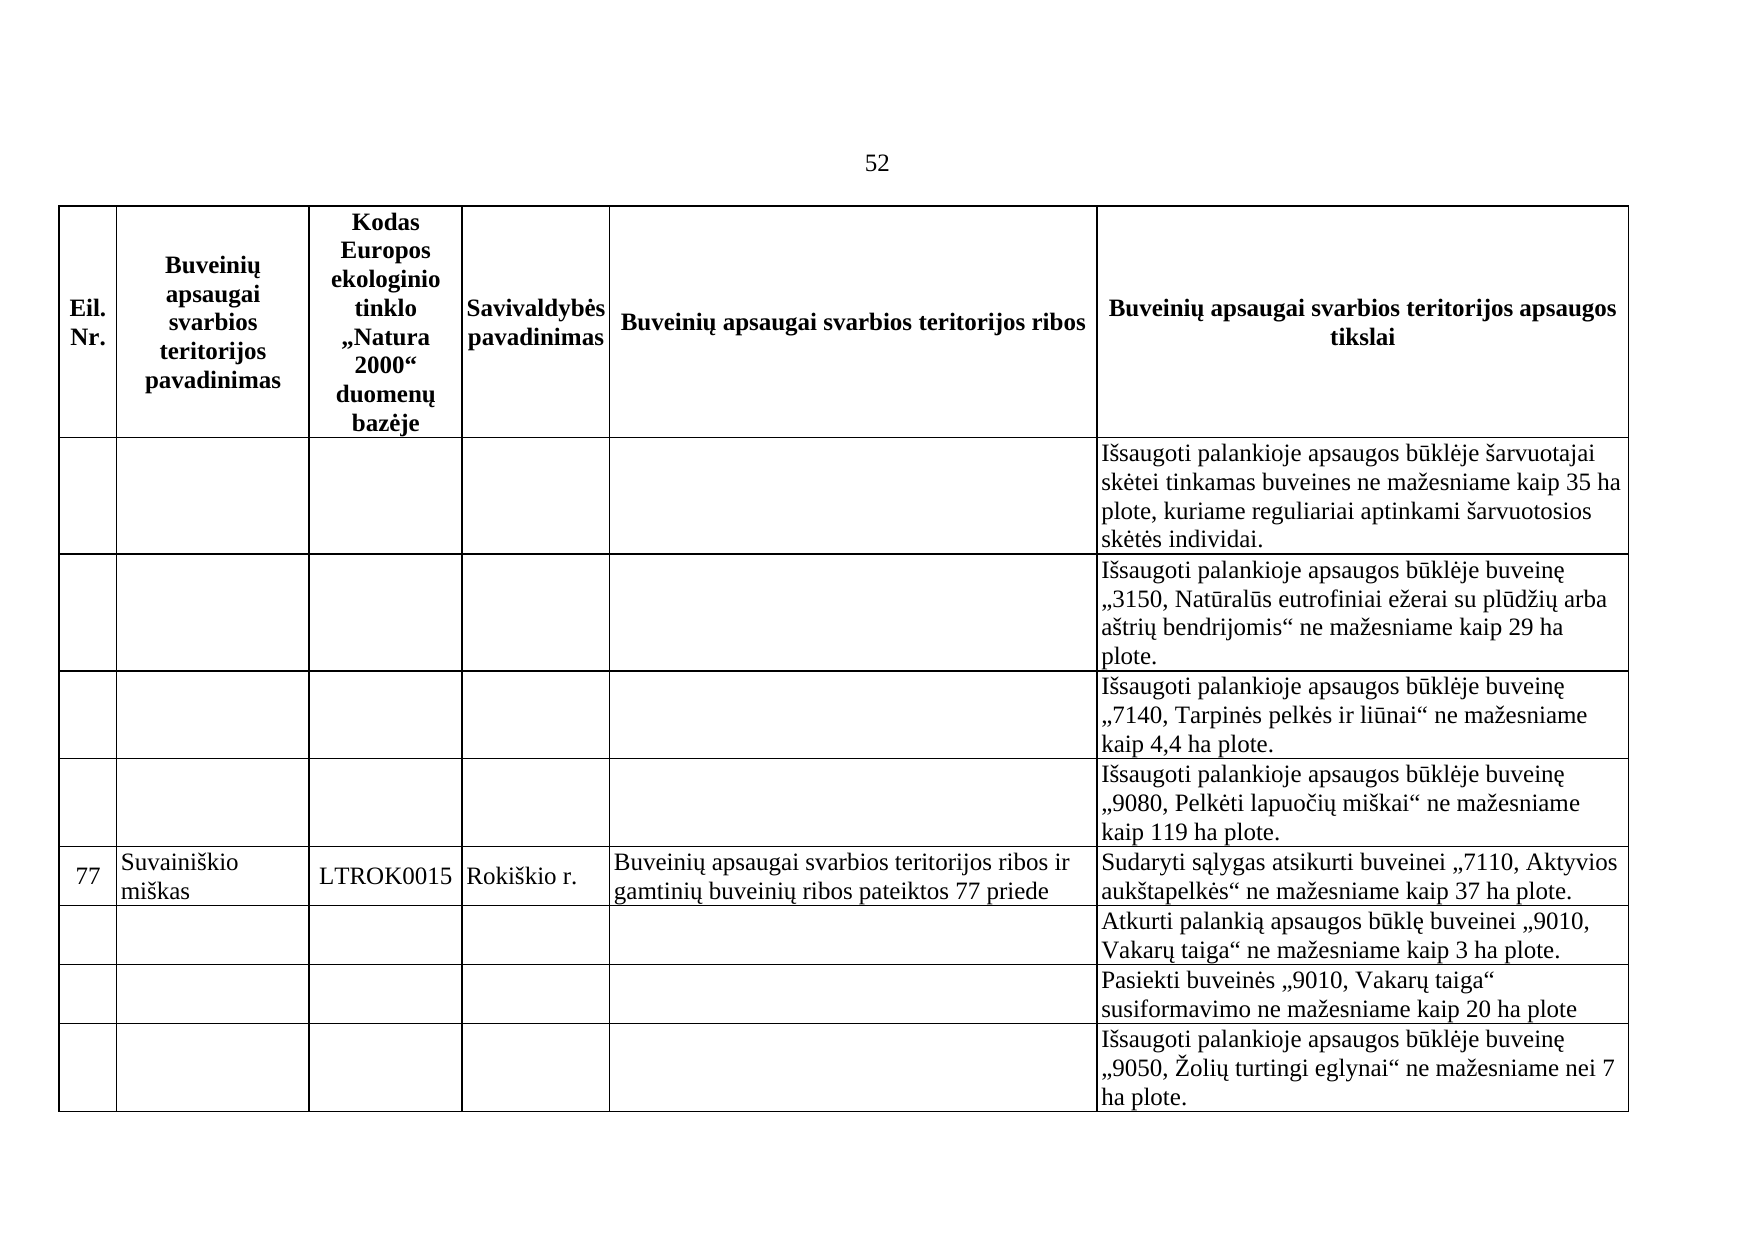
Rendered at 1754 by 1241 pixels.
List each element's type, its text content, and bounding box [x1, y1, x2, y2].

table_cell [610, 672, 1096, 758]
table_cell Atkurti palankią apsaugos būklę buveinei „9010, Vakarų taiga“ ne mažesniame kaip 3 ha plote. [1098, 906, 1628, 964]
table_header Eil. Nr. [60, 207, 116, 437]
table_cell [463, 906, 609, 964]
table_cell [310, 906, 461, 964]
table_cell [610, 555, 1096, 670]
table_cell [610, 906, 1096, 964]
table_cell [463, 759, 609, 846]
table_cell [117, 965, 308, 1023]
table_cell [463, 965, 609, 1023]
table_cell [60, 759, 116, 846]
table_cell [610, 1024, 1096, 1111]
table_cell [60, 672, 116, 758]
table_cell [310, 555, 461, 670]
table_cell Sudaryti sąlygas atsikurti buveinei „7110, Aktyvios aukštapelkės“ ne mažesniame kaip 37 ha plote. [1098, 847, 1628, 904]
table_cell Išsaugoti palankioje apsaugos būklėje šarvuotajai skėtei tinkamas buveines ne mažesniame kaip 35 ha plote, kuriame reguliariai aptinkami šarvuotosios skėtės individai. [1098, 438, 1628, 553]
table_cell Išsaugoti palankioje apsaugos būklėje buveinę „7140, Tarpinės pelkės ir liūnai“ ne mažesniame kaip 4,4 ha plote. [1098, 672, 1628, 758]
table_cell [310, 438, 461, 553]
table_cell Išsaugoti palankioje apsaugos būklėje buveinę „9080, Pelkėti lapuočių miškai“ ne mažesniame kaip 119 ha plote. [1098, 759, 1628, 846]
table_cell Išsaugoti palankioje apsaugos būklėje buveinę „9050, Žolių turtingi eglynai“ ne mažesniame nei 7 ha plote. [1098, 1024, 1628, 1111]
table_header Buveinių apsaugai svarbios teritorijos apsaugos tikslai [1098, 207, 1628, 437]
table_cell [60, 965, 116, 1023]
table_header Buveinių apsaugai svarbios teritorijos ribos [610, 207, 1096, 437]
table_cell Išsaugoti palankioje apsaugos būklėje buveinę „3150, Natūralūs eutrofiniai ežerai su plūdžių arba aštrių bendrijomis“ ne mažesniame kaip 29 ha plote. [1098, 555, 1628, 670]
table_cell [463, 1024, 609, 1111]
table_cell [310, 965, 461, 1023]
table_cell [117, 438, 308, 553]
table_cell LTROK0015 [310, 847, 461, 904]
table_cell [610, 438, 1096, 553]
table_cell [60, 1024, 116, 1111]
table_cell [463, 438, 609, 553]
table_header Savivaldybės pavadinimas [463, 207, 609, 437]
table_cell [463, 672, 609, 758]
table_cell [117, 672, 308, 758]
table_cell [117, 906, 308, 964]
table_cell [117, 759, 308, 846]
table_cell [310, 1024, 461, 1111]
table_cell [117, 555, 308, 670]
table_cell 77 [60, 847, 116, 904]
table_cell Suvainiškio miškas [117, 847, 308, 904]
table_cell [463, 555, 609, 670]
table_cell [610, 759, 1096, 846]
table_cell Pasiekti buveinės „9010, Vakarų taiga“ susiformavimo ne mažesniame kaip 20 ha plote [1098, 965, 1628, 1023]
table_header Kodas Europos ekologinio tinklo „Natura 2000“ duomenų bazėje [310, 207, 461, 437]
table_cell Rokiškio r. [463, 847, 609, 904]
table_cell [60, 555, 116, 670]
table_cell [60, 906, 116, 964]
table_cell [610, 965, 1096, 1023]
table_cell Buveinių apsaugai svarbios teritorijos ribos ir gamtinių buveinių ribos pateiktos 77 priede [610, 847, 1096, 904]
table_cell [60, 438, 116, 553]
table_cell [310, 759, 461, 846]
table_cell [310, 672, 461, 758]
table_cell [117, 1024, 308, 1111]
table_header Buveinių apsaugai svarbios teritorijos pavadinimas [117, 207, 308, 437]
